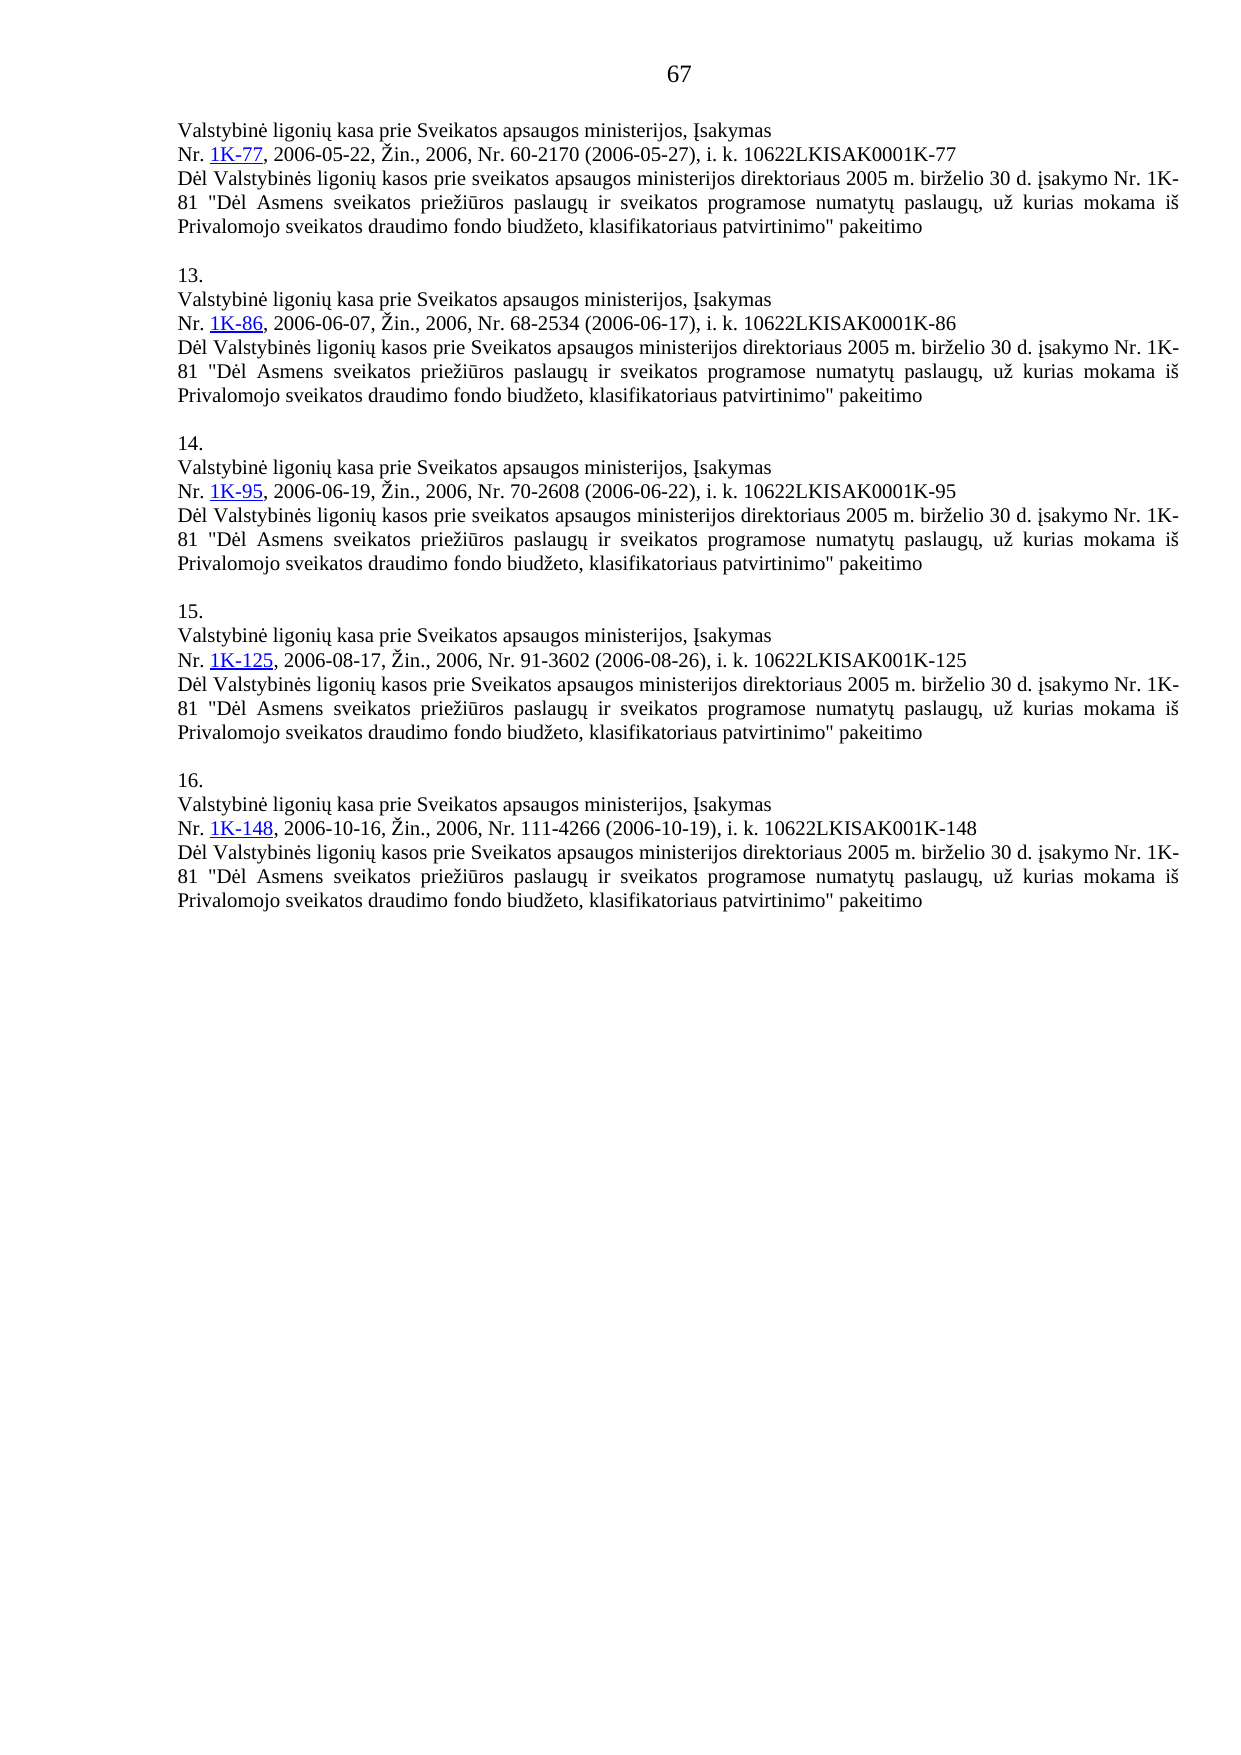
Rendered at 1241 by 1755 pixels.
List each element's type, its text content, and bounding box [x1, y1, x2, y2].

text 14. [177, 431, 1181, 455]
text Nr. 1K-125, 2006-08-17, Žin., 2006, Nr. 91-3602 (2006-08-26), i. k. 10622LKISAK001K-125 [177, 647, 1181, 672]
text Dėl Valstybinės ligonių kasos prie sveikatos apsaugos ministerijos direktoriaus 2005 m. birželio 30 d. įsakymo Nr. 1K-81 "Dėl Asmens sveikatos priežiūros paslaugų ir sveikatos programose numatytų paslaugų, už kurias mokama iš Privalomojo sveikatos draudimo fondo biudžeto, klasifikatoriaus patvirtinimo" pakeitimo [177, 166, 1181, 238]
text Valstybinė ligonių kasa prie Sveikatos apsaugos ministerijos, Įsakymas [177, 455, 1181, 479]
text Dėl Valstybinės ligonių kasos prie sveikatos apsaugos ministerijos direktoriaus 2005 m. birželio 30 d. įsakymo Nr. 1K-81 "Dėl Asmens sveikatos priežiūros paslaugų ir sveikatos programose numatytų paslaugų, už kurias mokama iš Privalomojo sveikatos draudimo fondo biudžeto, klasifikatoriaus patvirtinimo" pakeitimo [177, 503, 1181, 575]
text Valstybinė ligonių kasa prie Sveikatos apsaugos ministerijos, Įsakymas [177, 623, 1181, 647]
text Nr. 1K-77, 2006-05-22, Žin., 2006, Nr. 60-2170 (2006-05-27), i. k. 10622LKISAK0001K-77 [177, 142, 1181, 166]
text Nr. 1K-148, 2006-10-16, Žin., 2006, Nr. 111-4266 (2006-10-19), i. k. 10622LKISAK001K-148 [177, 816, 1181, 840]
text 16. [177, 768, 1181, 792]
text Valstybinė ligonių kasa prie Sveikatos apsaugos ministerijos, Įsakymas [177, 792, 1181, 816]
text Dėl Valstybinės ligonių kasos prie Sveikatos apsaugos ministerijos direktoriaus 2005 m. birželio 30 d. įsakymo Nr. 1K-81 "Dėl Asmens sveikatos priežiūros paslaugų ir sveikatos programose numatytų paslaugų, už kurias mokama iš Privalomojo sveikatos draudimo fondo biudžeto, klasifikatoriaus patvirtinimo" pakeitimo [177, 335, 1181, 407]
text Valstybinė ligonių kasa prie Sveikatos apsaugos ministerijos, Įsakymas [177, 287, 1181, 311]
text 15. [177, 599, 1181, 623]
text 13. [177, 262, 1181, 287]
text Dėl Valstybinės ligonių kasos prie Sveikatos apsaugos ministerijos direktoriaus 2005 m. birželio 30 d. įsakymo Nr. 1K-81 "Dėl Asmens sveikatos priežiūros paslaugų ir sveikatos programose numatytų paslaugų, už kurias mokama iš Privalomojo sveikatos draudimo fondo biudžeto, klasifikatoriaus patvirtinimo" pakeitimo [177, 672, 1181, 744]
text Nr. 1K-86, 2006-06-07, Žin., 2006, Nr. 68-2534 (2006-06-17), i. k. 10622LKISAK0001K-86 [177, 311, 1181, 335]
text Dėl Valstybinės ligonių kasos prie Sveikatos apsaugos ministerijos direktoriaus 2005 m. birželio 30 d. įsakymo Nr. 1K-81 "Dėl Asmens sveikatos priežiūros paslaugų ir sveikatos programose numatytų paslaugų, už kurias mokama iš Privalomojo sveikatos draudimo fondo biudžeto, klasifikatoriaus patvirtinimo" pakeitimo [177, 840, 1181, 912]
text Valstybinė ligonių kasa prie Sveikatos apsaugos ministerijos, Įsakymas [177, 118, 1181, 142]
text Nr. 1K-95, 2006-06-19, Žin., 2006, Nr. 70-2608 (2006-06-22), i. k. 10622LKISAK0001K-95 [177, 479, 1181, 503]
